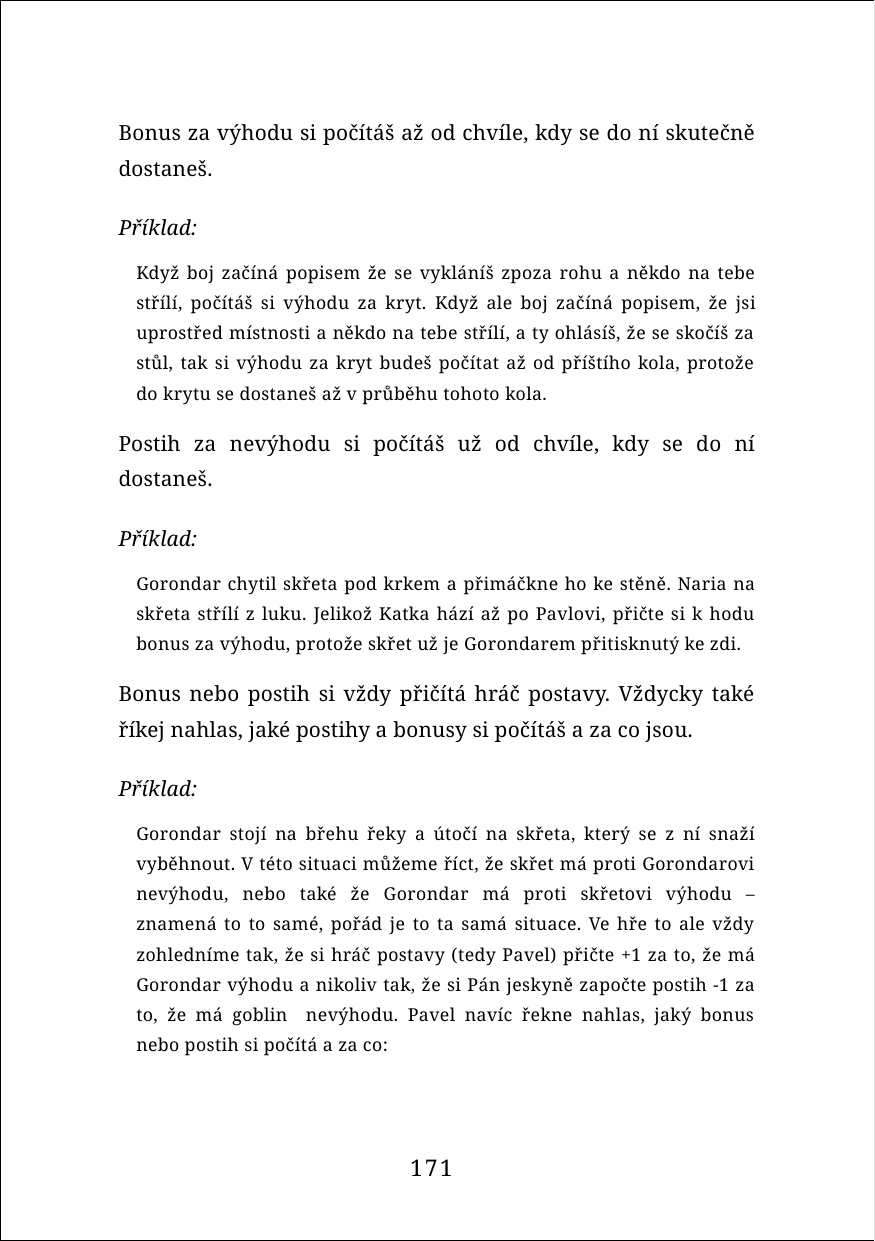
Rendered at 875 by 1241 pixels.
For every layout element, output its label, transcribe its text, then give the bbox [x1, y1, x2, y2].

text Příklad: [118, 524, 756, 552]
text Příklad: [118, 213, 756, 241]
text Příklad: [118, 774, 756, 802]
text Postih za nevýhodu si počítáš už od chvíle, kdy se do ní dostaneš. [118, 429, 756, 493]
text Gorondar stojí na břehu řeky a útočí na skřeta, který se z ní snaží vyběhnout. V této situaci můžeme říct, že skřet má proti Gorondarovi nevýhodu, nebo také že Gorondar má proti skřetovi výhodu – znamená to to samé, pořád je to ta samá situace. Ve hře to ale vždy zohledníme tak, že si hráč postavy (tedy Pavel) přičte +1 za to, že má Gorondar výhodu a nikoliv tak, že si Pán jeskyně započte postih -1 za to, že má goblin nevýhodu. Pavel navíc řekne nahlas, jaký bonus nebo postih si počítá a za co: [136, 821, 756, 1057]
text Bonus nebo postih si vždy přičítá hráč postavy. Vždycky také říkej nahlas, jaké postihy a bonusy si počítáš a za co jsou. [118, 679, 756, 743]
text Bonus za výhodu si počítáš až od chvíle, kdy se do ní skutečně dostaneš. [118, 118, 756, 182]
text Gorondar chytil skřeta pod krkem a přimáčkne ho ke stěně. Naria na skřeta střílí z luku. Jelikož Katka hází až po Pavlovi, přičte si k hodu bonus za výhodu, protože skřet už je Gorondarem přitisknutý ke zdi. [136, 571, 756, 656]
text Když boj začíná popisem že se vykláníš zpoza rohu a někdo na tebe střílí, počítáš si výhodu za kryt. Když ale boj začíná popisem, že jsi uprostřed místnosti a někdo na tebe střílí, a ty ohlásíš, že se skočíš za stůl, tak si výhodu za kryt budeš počítat až od příštího kola, protože do krytu se dostaneš až v průběhu tohoto kola. [136, 260, 756, 405]
